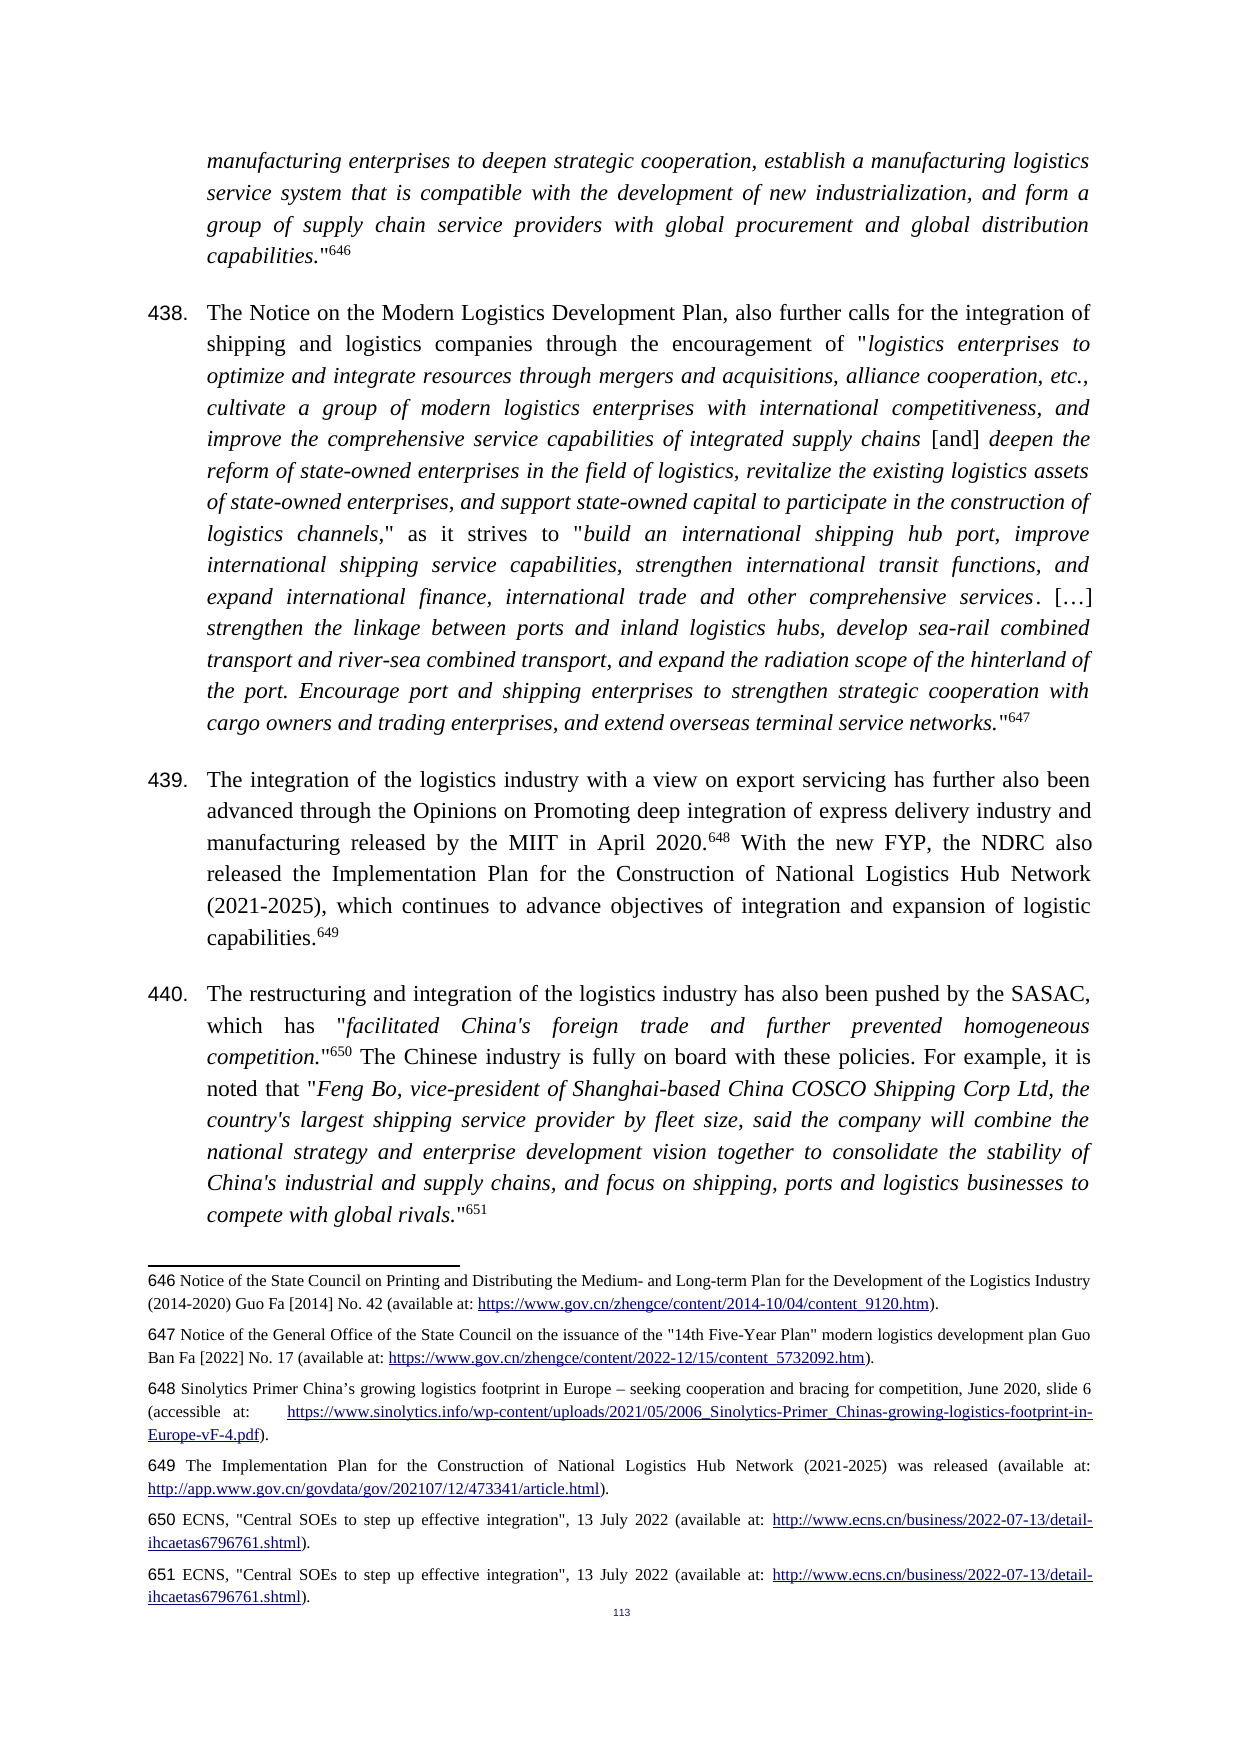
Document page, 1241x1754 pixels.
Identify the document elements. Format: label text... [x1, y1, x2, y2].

list The integration of the logistics industry with a view on export servicing has further also been advanced through the Opinions on Promoting deep integration of express delivery industry and manufacturing released by the MIIT in April 2020. With the new FYP, the NDRC also released the Implementation Plan for the Construction of National Logistics Hub Network (2021-2025), which continues to advance objectives of integration and expansion of logistic capabilities. [148, 766, 1093, 950]
list The restructuring and integration of the logistics industry has also been pushed by the SASAC, which has "facilitated China's foreign trade and further prevented homogeneous competition." The Chinese industry is fully on board with these policies. For example, it is noted that "Feng Bo, vice-president of Shanghai-based China COSCO Shipping Corp Ltd, the country's largest shipping service provider by fleet size, said the company will combine the national strategy and enterprise development vision together to consolidate the stability of China's industrial and supply chains, and focus on shipping, ports and logistics businesses to compete with global rivals." [148, 980, 1093, 1227]
list manufacturing enterprises to deepen strategic cooperation, establish a manufacturing logistics service system that is compatible with the development of new industrialization, and form a group of supply chain service providers with global procurement and global distribution capabilities." [148, 148, 1093, 269]
list Notice of the General Office of the State Council on the issuance of the "14th Five-Year Plan" modern logistics development plan Guo Ban Fa [2022] No. 17 (available at: https://www.gov.cn/zhengce/content/2022-12/15/content_5732092.htm). [148, 1325, 1093, 1367]
list The Implementation Plan for the Construction of National Logistics Hub Network (2021-2025) was released (available at: http://app.www.gov.cn/govdata/gov/202107/12/473341/article.html). [148, 1456, 1093, 1498]
list The Notice on the Modern Logistics Development Plan, also further calls for the integration of shipping and logistics companies through the encouragement of "logistics enterprises to optimize and integrate resources through mergers and acquisitions, alliance cooperation, etc., cultivate a group of modern logistics enterprises with international competitiveness, and improve the comprehensive service capabilities of integrated supply chains [and] deepen the reform of state-owned enterprises in the field of logistics, revitalize the existing logistics assets of state-owned enterprises, and support state-owned capital to participate in the construction of logistics channels," as it strives to "build an international shipping hub port, improve international shipping service capabilities, strengthen international transit functions, and expand international finance, international trade and other comprehensive services. […] strengthen the linkage between ports and inland logistics hubs, develop sea-rail combined transport and river-sea combined transport, and expand the radiation scope of the hinterland of the port. Encourage port and shipping enterprises to strengthen strategic cooperation with cargo owners and trading enterprises, and extend overseas terminal service networks." [148, 299, 1093, 736]
list ECNS, "Central SOEs to step up effective integration", 13 July 2022 (available at: http://www.ecns.cn/business/2022-07-13/detail-ihcaetas6796761.shtml). [148, 1564, 1093, 1606]
list Notice of the State Council on Printing and Distributing the Medium- and Long-term Plan for the Development of the Logistics Industry (2014-2020) Guo Fa [2014] No. 42 (available at: https://www.gov.cn/zhengce/content/2014-10/04/content_9120.htm). [148, 1271, 1093, 1313]
list ECNS, "Central SOEs to step up effective integration", 13 July 2022 (available at: http://www.ecns.cn/business/2022-07-13/detail-ihcaetas6796761.shtml). [148, 1510, 1093, 1552]
list Sinolytics Primer China’s growing logistics footprint in Europe – seeking cooperation and bracing for competition, June 2020, slide 6 (accessible at: https://www.sinolytics.info/wp-content/uploads/2021/05/2006_Sinolytics-Primer_Chinas-growing-logistics-footprint-in-Europe-vF-4.pdf). [148, 1379, 1093, 1444]
